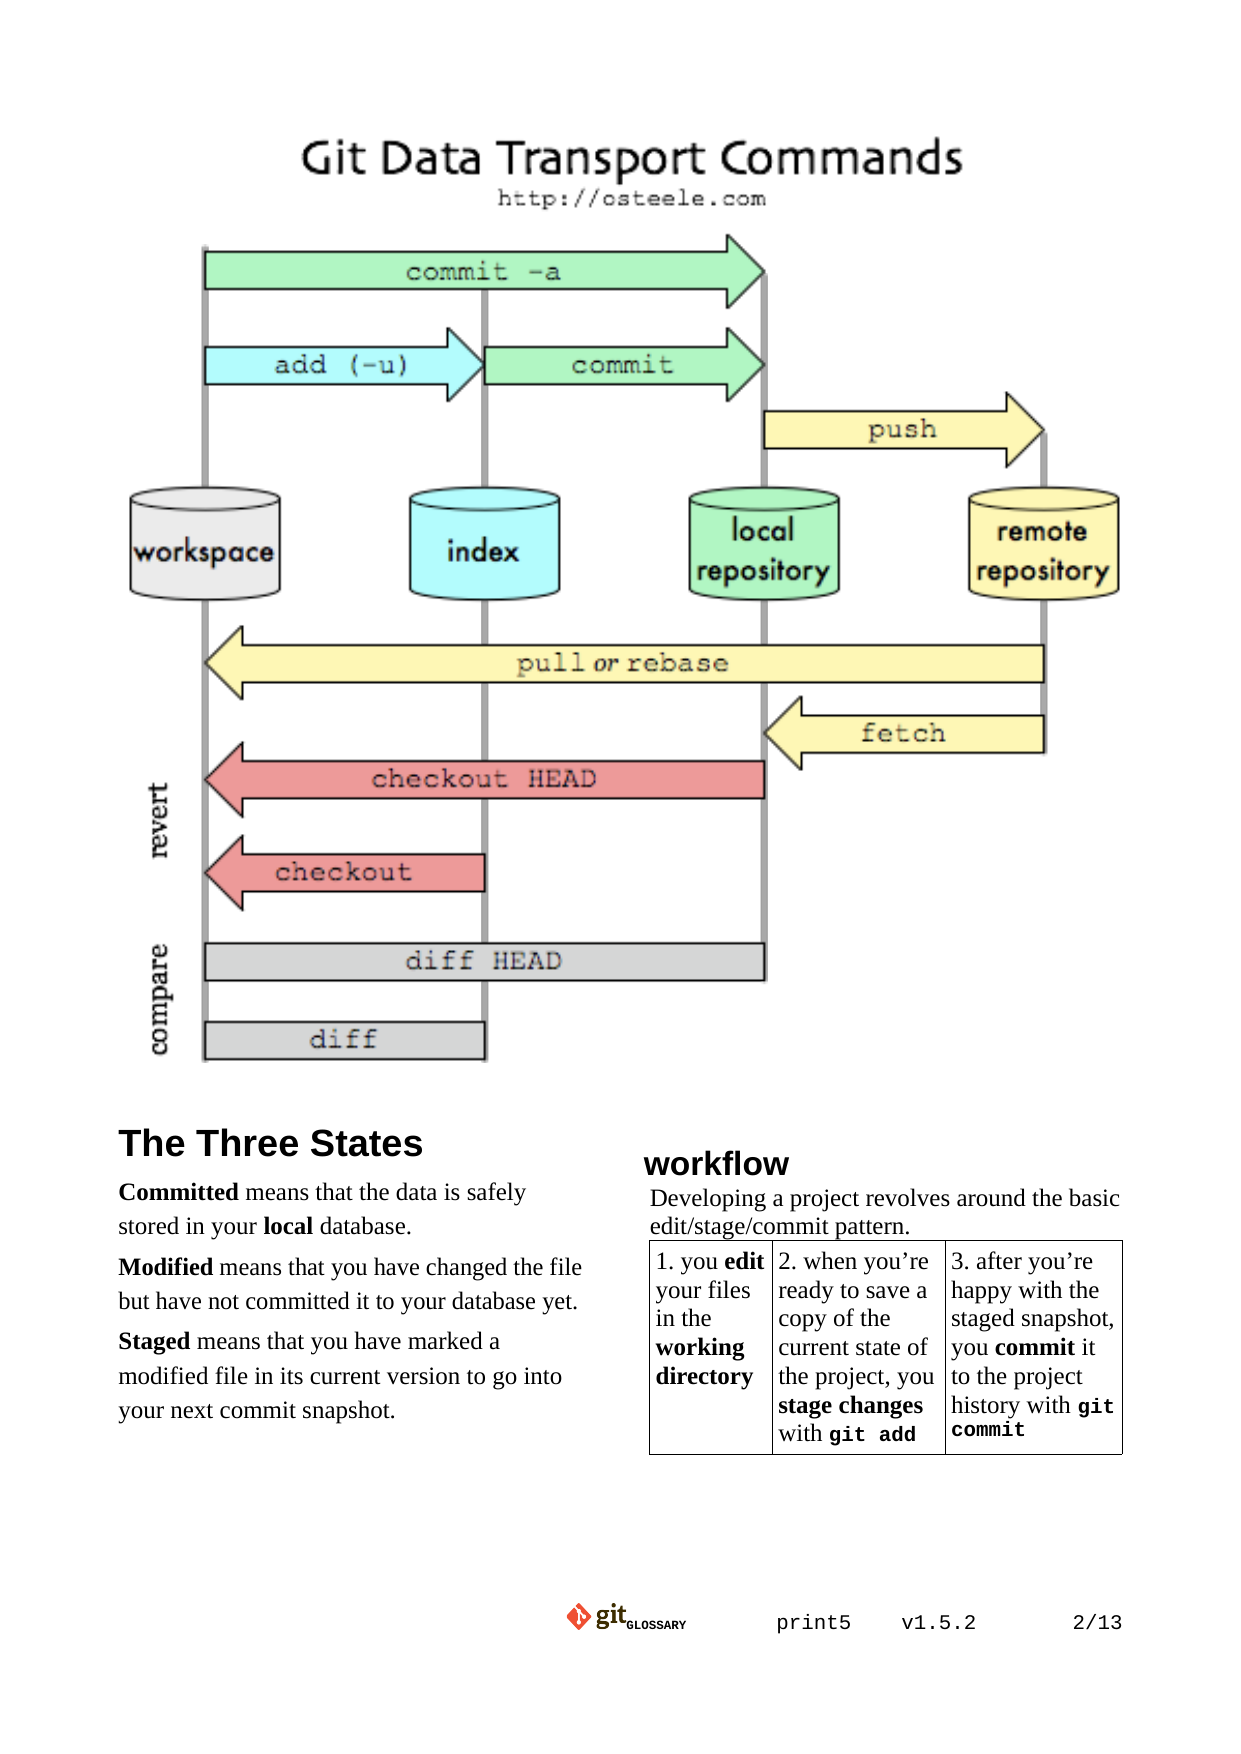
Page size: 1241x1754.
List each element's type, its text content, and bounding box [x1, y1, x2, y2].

text Committed means that the data is safely stored in your local database. [118, 1177, 591, 1240]
subtitle The Three States [118, 1121, 591, 1164]
text Developing a project revolves around the basic edit/stage/commit pattern. [649, 1183, 1122, 1240]
subtitle workflow [644, 1144, 1122, 1183]
table_header 2. when you’re ready to save a copy of the current state of the project, you stage changes with git add [773, 1241, 945, 1454]
text Staged means that you have marked a modified file in its current version to go into your next commit snapshot. [118, 1326, 591, 1424]
table_header 3. after you’re happy with the staged snapshot, you commit it to the project history with git commit [946, 1241, 1122, 1454]
picture [566, 1603, 627, 1630]
table_header 1. you edit your files in the working directory [650, 1241, 772, 1454]
text Modified means that you have changed the file but have not committed it to your database yet. [118, 1252, 591, 1315]
picture [126, 125, 1122, 1067]
